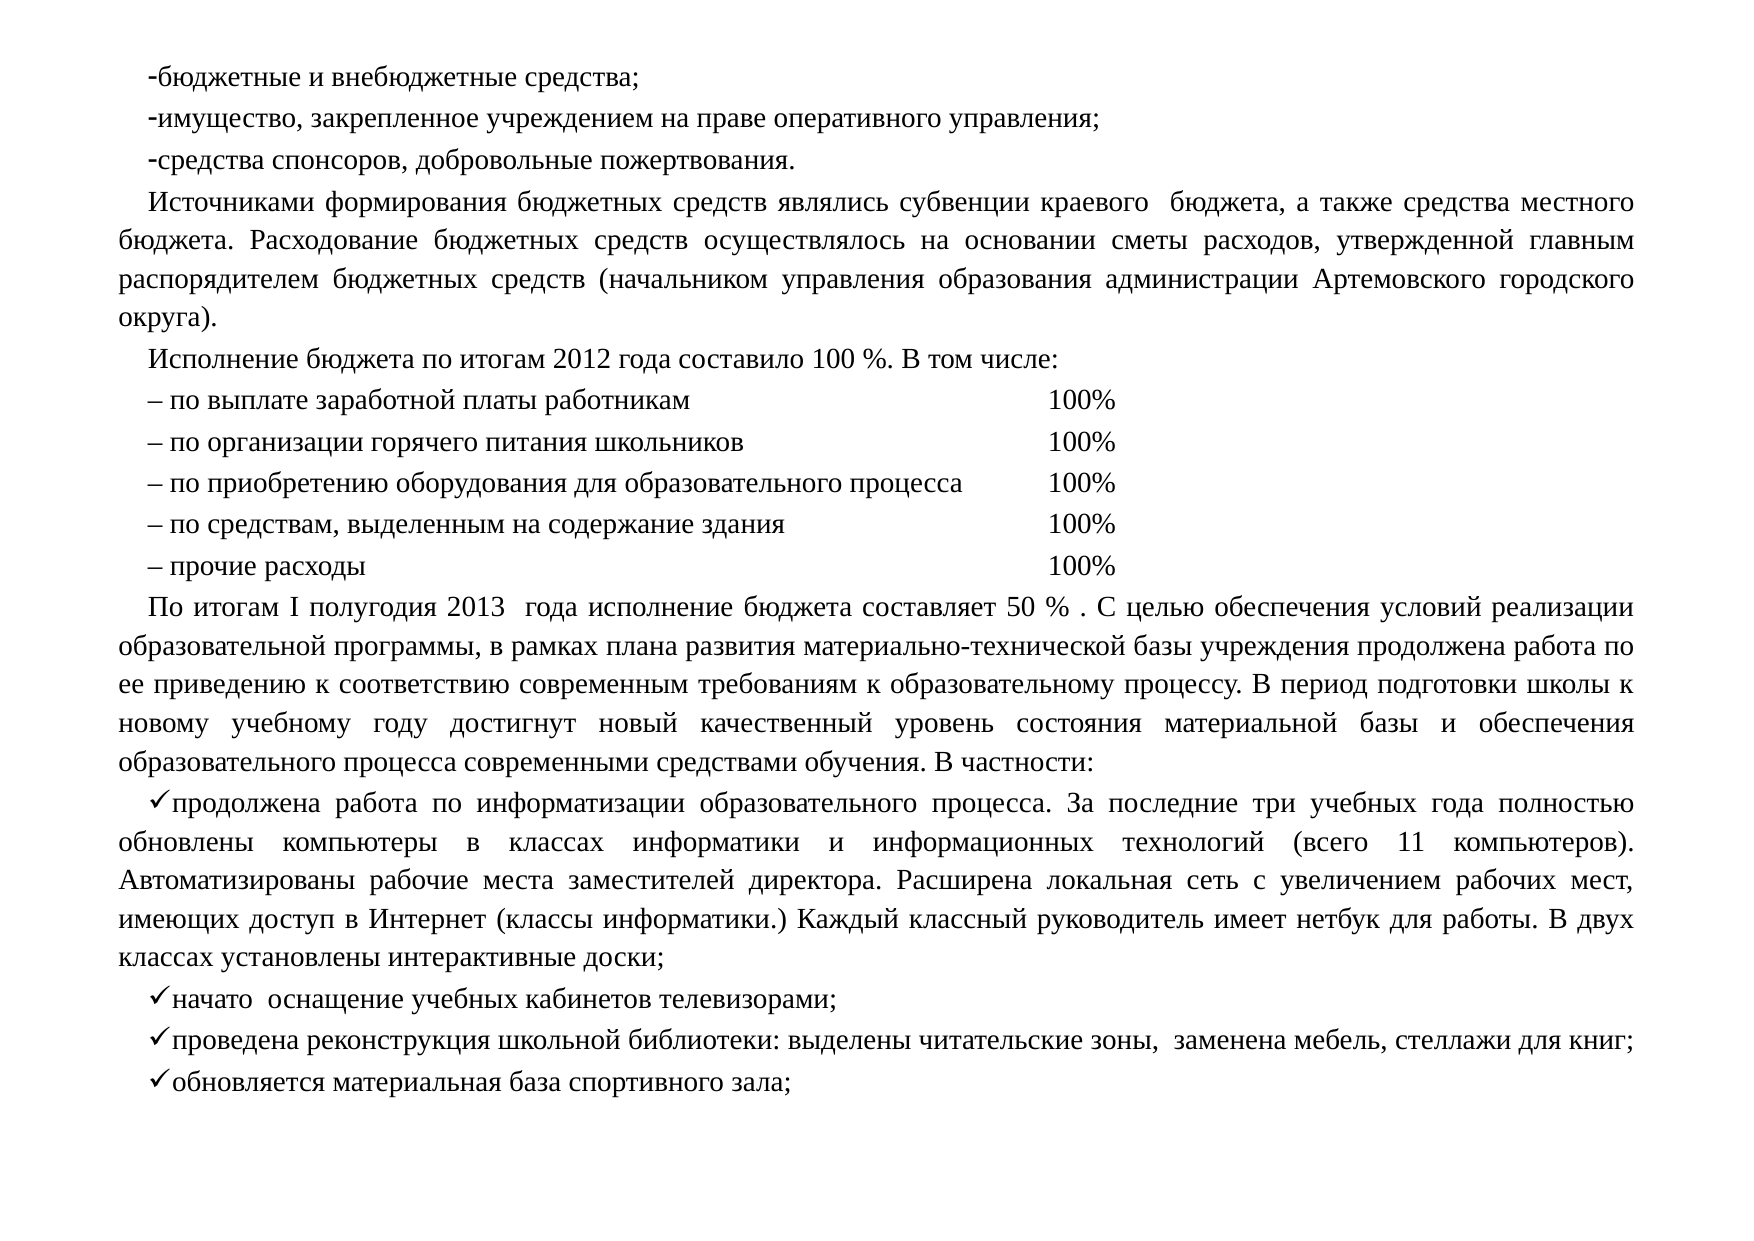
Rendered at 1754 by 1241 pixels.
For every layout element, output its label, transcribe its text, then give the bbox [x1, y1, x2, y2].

list средства спонсоров, добровольные пожертвования. [118, 142, 1636, 176]
table_cell – по средствам, выделенным на содержание здания [107, 507, 1007, 548]
table_cell – по приобретению оборудования для образовательного процесса [107, 465, 1007, 507]
list обновляется материальная база спортивного зала; [118, 1064, 1636, 1098]
table_cell 100% [1007, 507, 1138, 548]
table_cell 100% [1007, 465, 1138, 507]
list бюджетные и внебюджетные средства; [118, 59, 1636, 93]
table_header – по выплате заработной платы работникам [107, 382, 1007, 424]
table_header 100% [1007, 382, 1138, 424]
text Источниками формирования бюджетных средств являлись субвенции краевого бюджета, а также средства местного бюджета. Расходование бюджетных средств осуществлялось на основании сметы расходов, утвержденной главным распорядителем бюджетных средств (начальником управления образования администрации Артемовского городского округа). [118, 184, 1636, 333]
table_cell 100% [1007, 424, 1138, 465]
list начато оснащение учебных кабинетов телевизорами; [118, 981, 1636, 1014]
table_cell 100% [1007, 548, 1138, 589]
list продолжена работа по информатизации образовательного процесса. За последние три учебных года полностью обновлены компьютеры в классах информатики и информационных технологий (всего 11 компьютеров). Автоматизированы рабочие места заместителей директора. Расширена локальная сеть с увеличением рабочих мест, имеющих доступ в Интернет (классы информатики.) Каждый классный руководитель имеет нетбук для работы. В двух классах установлены интерактивные доски; [118, 785, 1636, 973]
table_cell – прочие расходы [107, 548, 1007, 589]
text По итогам I полугодия 2013 года исполнение бюджета составляет 50 % . С целью обеспечения условий реализации образовательной программы, в рамках плана развития материально-технической базы учреждения продолжена работа по ее приведению к соответствию современным требованиям к образовательному процессу. В период подготовки школы к новому учебному году достигнут новый качественный уровень состояния материальной базы и обеспечения образовательного процесса современными средствами обучения. В частности: [118, 589, 1636, 777]
table_cell – по организации горячего питания школьников [107, 424, 1007, 465]
list проведена реконструкция школьной библиотеки: выделены читательские зоны, заменена мебель, стеллажи для книг; [118, 1022, 1636, 1056]
text Исполнение бюджета по итогам 2012 года составило 100 %. В том числе: [118, 341, 1636, 374]
list имущество, закрепленное учреждением на праве оперативного управления; [118, 101, 1636, 134]
